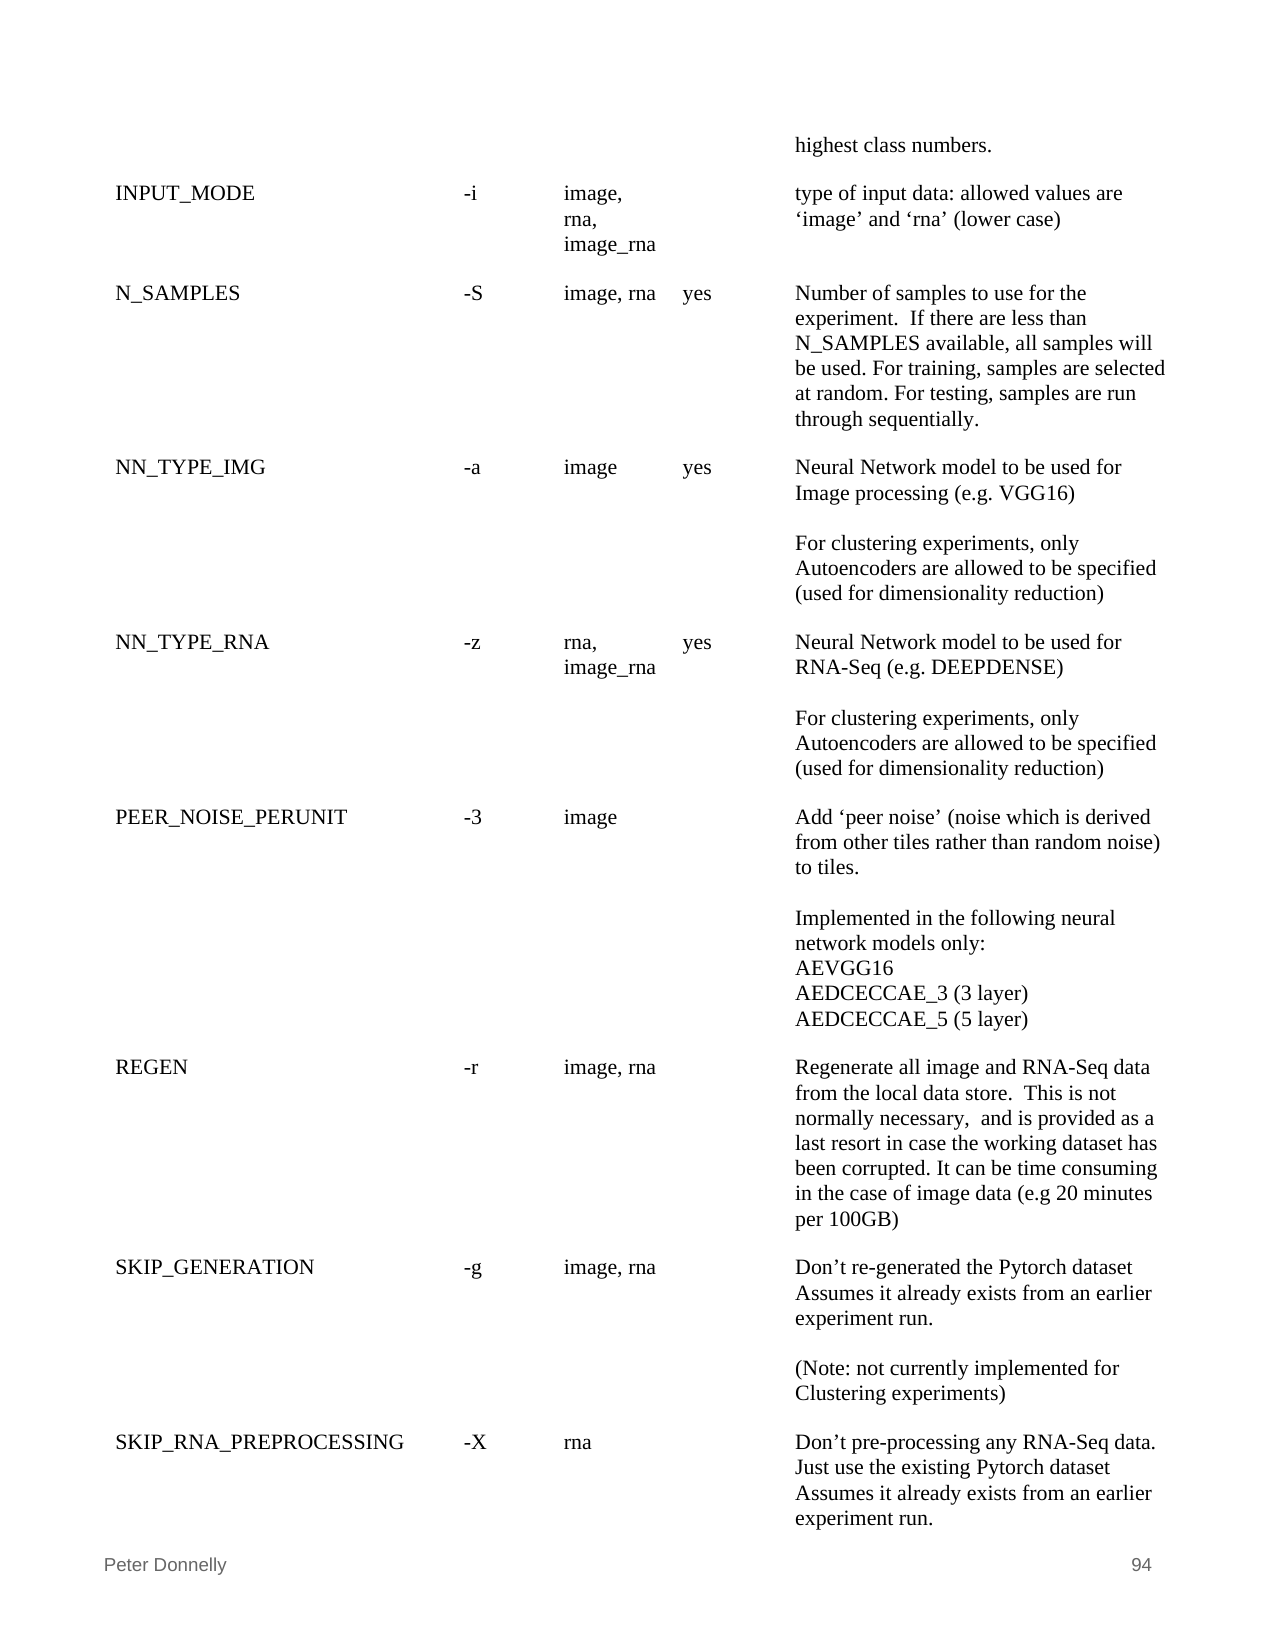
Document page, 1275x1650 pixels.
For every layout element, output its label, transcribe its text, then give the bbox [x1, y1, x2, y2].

table_cell SKIP_GENERATION [104, 1243, 452, 1417]
table_cell image [552, 792, 671, 1042]
table_cell yes [671, 268, 783, 442]
table_cell -S [452, 268, 552, 442]
table_cell Add ‘peer noise’ (noise which is derived from other tiles rather than random noise) to tiles. Implemented in the following neural network models only: AEVGG16 AEDCECCAE_3 (3 layer) AEDCECCAE_5 (5 layer) [783, 792, 1189, 1042]
table_cell -i [452, 169, 552, 268]
table_cell -X [452, 1417, 552, 1542]
table_cell [671, 1417, 783, 1542]
table_cell [671, 120, 783, 168]
table_cell rna [552, 1417, 671, 1542]
table_cell rna, image_rna [552, 617, 671, 792]
table_cell [671, 1243, 783, 1417]
table_cell PEER_NOISE_PERUNIT [104, 792, 452, 1042]
table_cell [552, 120, 671, 168]
table_cell -r [452, 1043, 552, 1242]
table_cell yes [671, 443, 783, 617]
table_cell type of input data: allowed values are ‘image’ and ‘rna’ (lower case) [783, 169, 1189, 268]
table_cell REGEN [104, 1043, 452, 1242]
table_cell [671, 792, 783, 1042]
table_cell image, rna [552, 1043, 671, 1242]
table_cell highest class numbers. [783, 120, 1189, 168]
table_cell Don’t pre-processing any RNA-Seq data. Just use the existing Pytorch dataset Assumes it already exists from an earlier experiment run. [783, 1417, 1189, 1542]
table_cell image [552, 443, 671, 617]
table_cell NN_TYPE_RNA [104, 617, 452, 792]
table_cell INPUT_MODE [104, 169, 452, 268]
table_cell -g [452, 1243, 552, 1417]
table_cell [104, 120, 452, 168]
table_cell -3 [452, 792, 552, 1042]
table_cell [671, 1043, 783, 1242]
table_cell -a [452, 443, 552, 617]
table_cell Number of samples to use for the experiment. If there are less than N_SAMPLES available, all samples will be used. For training, samples are selected at random. For testing, samples are run through sequentially. [783, 268, 1189, 442]
table_cell image, rna [552, 1243, 671, 1417]
table_cell yes [671, 617, 783, 792]
table_cell NN_TYPE_IMG [104, 443, 452, 617]
table_cell Neural Network model to be used for RNA-Seq (e.g. DEEPDENSE) For clustering experiments, only Autoencoders are allowed to be specified (used for dimensionality reduction) [783, 617, 1189, 792]
table_cell N_SAMPLES [104, 268, 452, 442]
table_cell SKIP_RNA_PREPROCESSING [104, 1417, 452, 1542]
table_cell Regenerate all image and RNA-Seq data from the local data store. This is not normally necessary, and is provided as a last resort in case the working dataset has been corrupted. It can be time consuming in the case of image data (e.g 20 minutes per 100GB) [783, 1043, 1189, 1242]
table_cell image, rna, image_rna [552, 169, 671, 268]
table_cell Neural Network model to be used for Image processing (e.g. VGG16) For clustering experiments, only Autoencoders are allowed to be specified (used for dimensionality reduction) [783, 443, 1189, 617]
table_cell image, rna [552, 268, 671, 442]
table_cell [452, 120, 552, 168]
table_cell [671, 169, 783, 268]
table_cell Don’t re-generated the Pytorch dataset Assumes it already exists from an earlier experiment run. (Note: not currently implemented for Clustering experiments) [783, 1243, 1189, 1417]
table_cell -z [452, 617, 552, 792]
